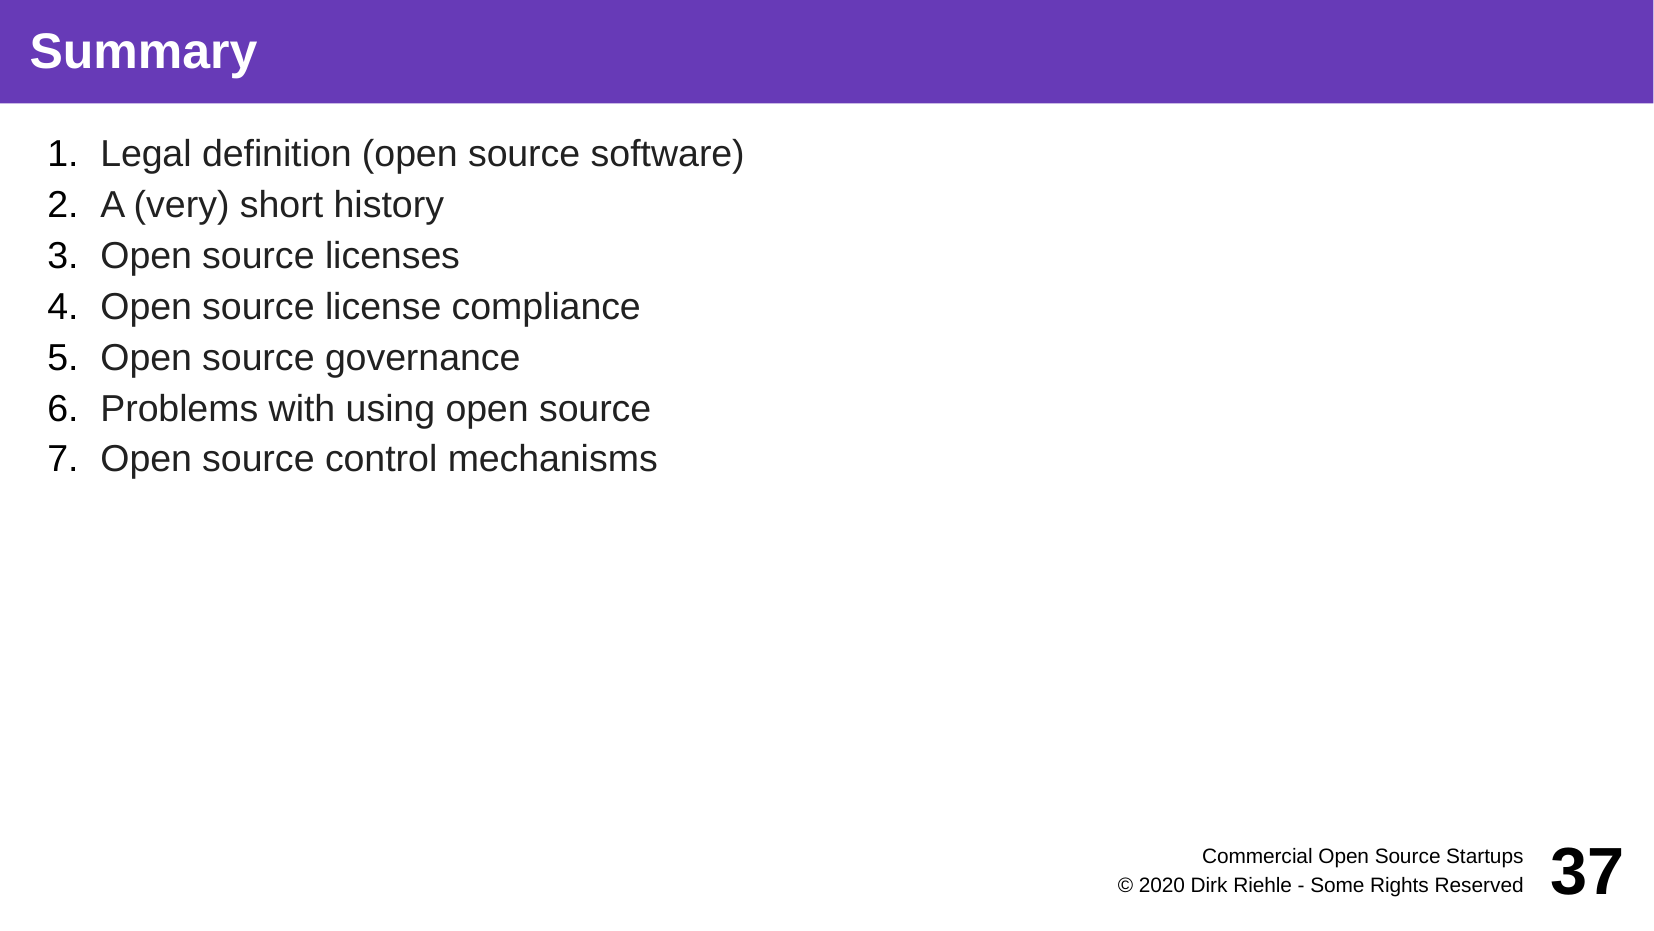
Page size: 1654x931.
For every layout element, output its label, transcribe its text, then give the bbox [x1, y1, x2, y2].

title Summary [0, 0, 1654, 104]
list Legal definition (open source software) A (very) short history Open source licenses Open source license compliance Open source governance Problems with using open source Open source control mechanisms [29, 132, 1625, 813]
